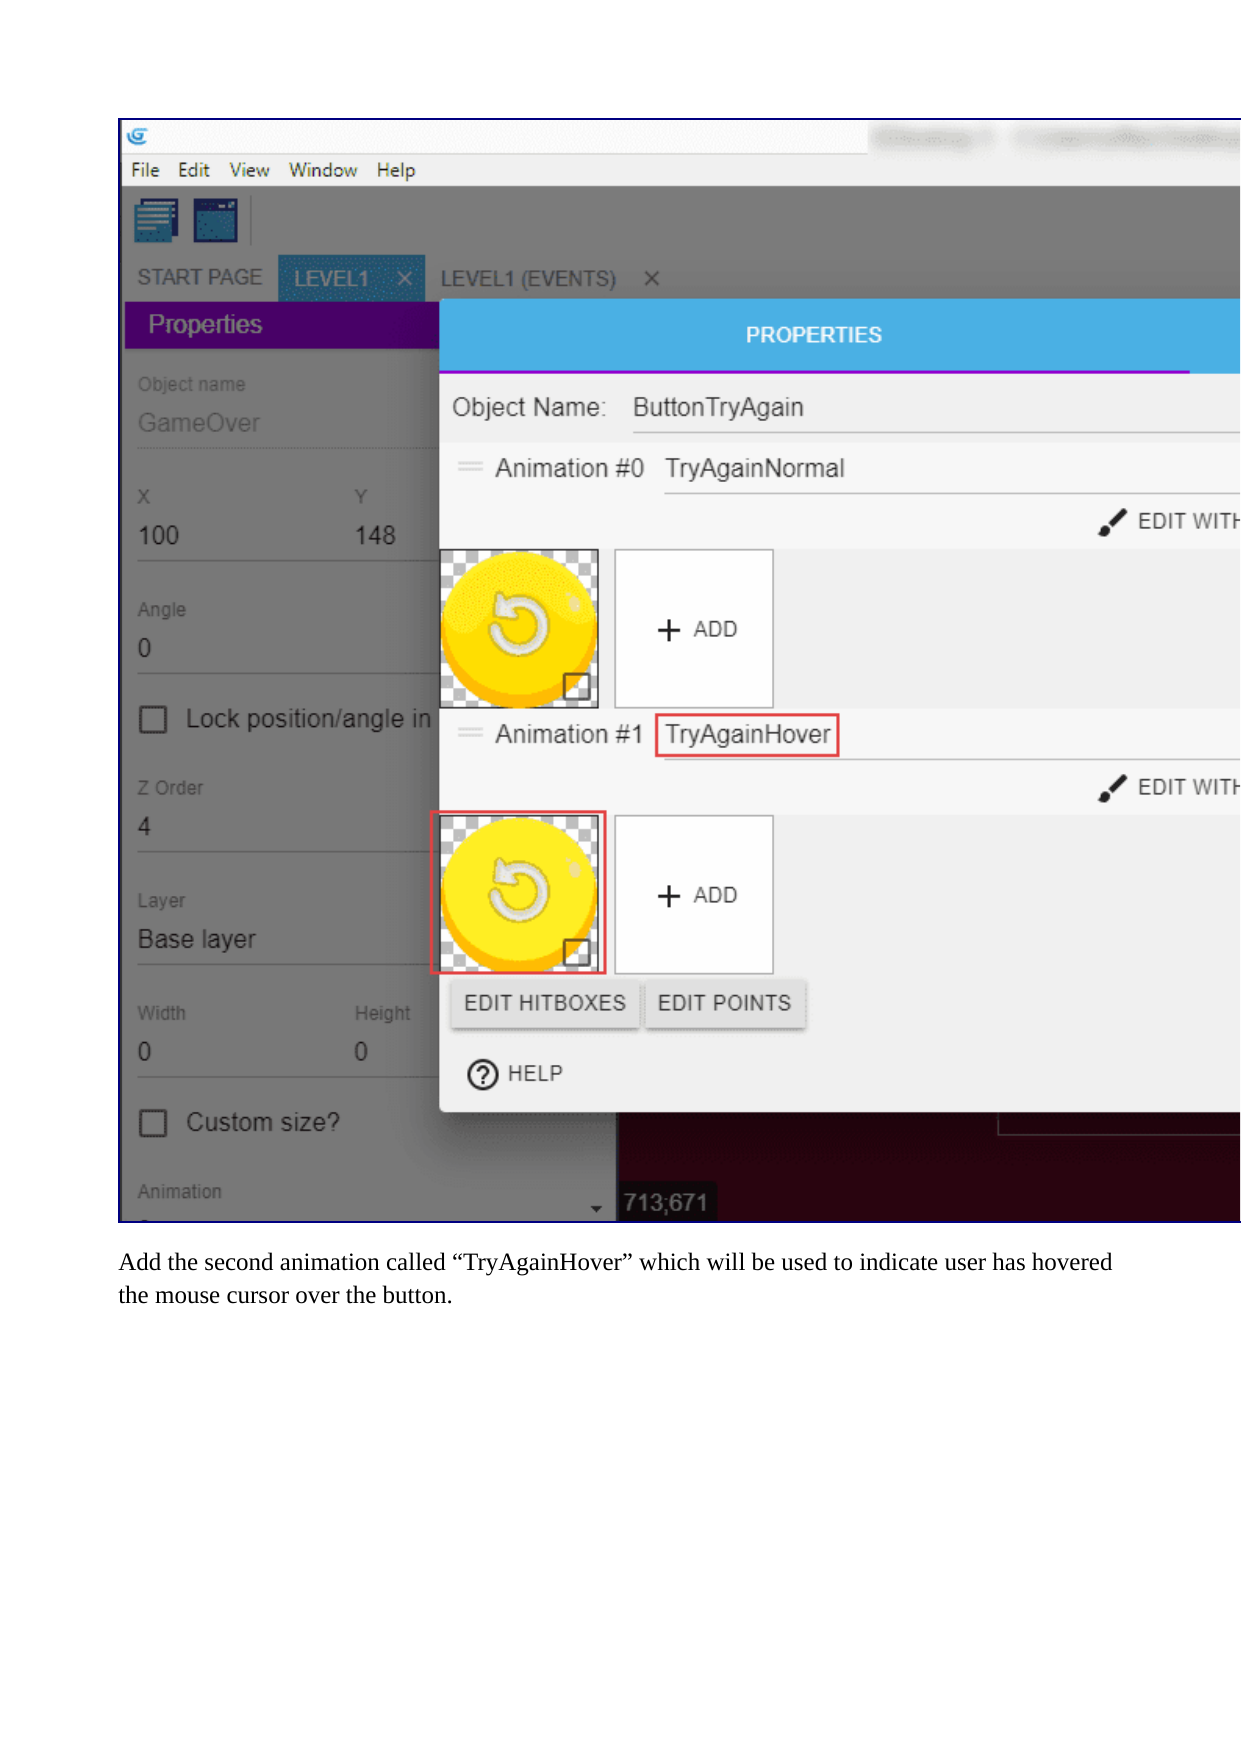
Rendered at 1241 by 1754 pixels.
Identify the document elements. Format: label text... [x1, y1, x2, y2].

text Add the second animation called “TryAgainHover” which will be used to indicate user has hovered the mouse cursor over the button. [118, 1247, 1122, 1309]
picture [120, 120, 1241, 1221]
